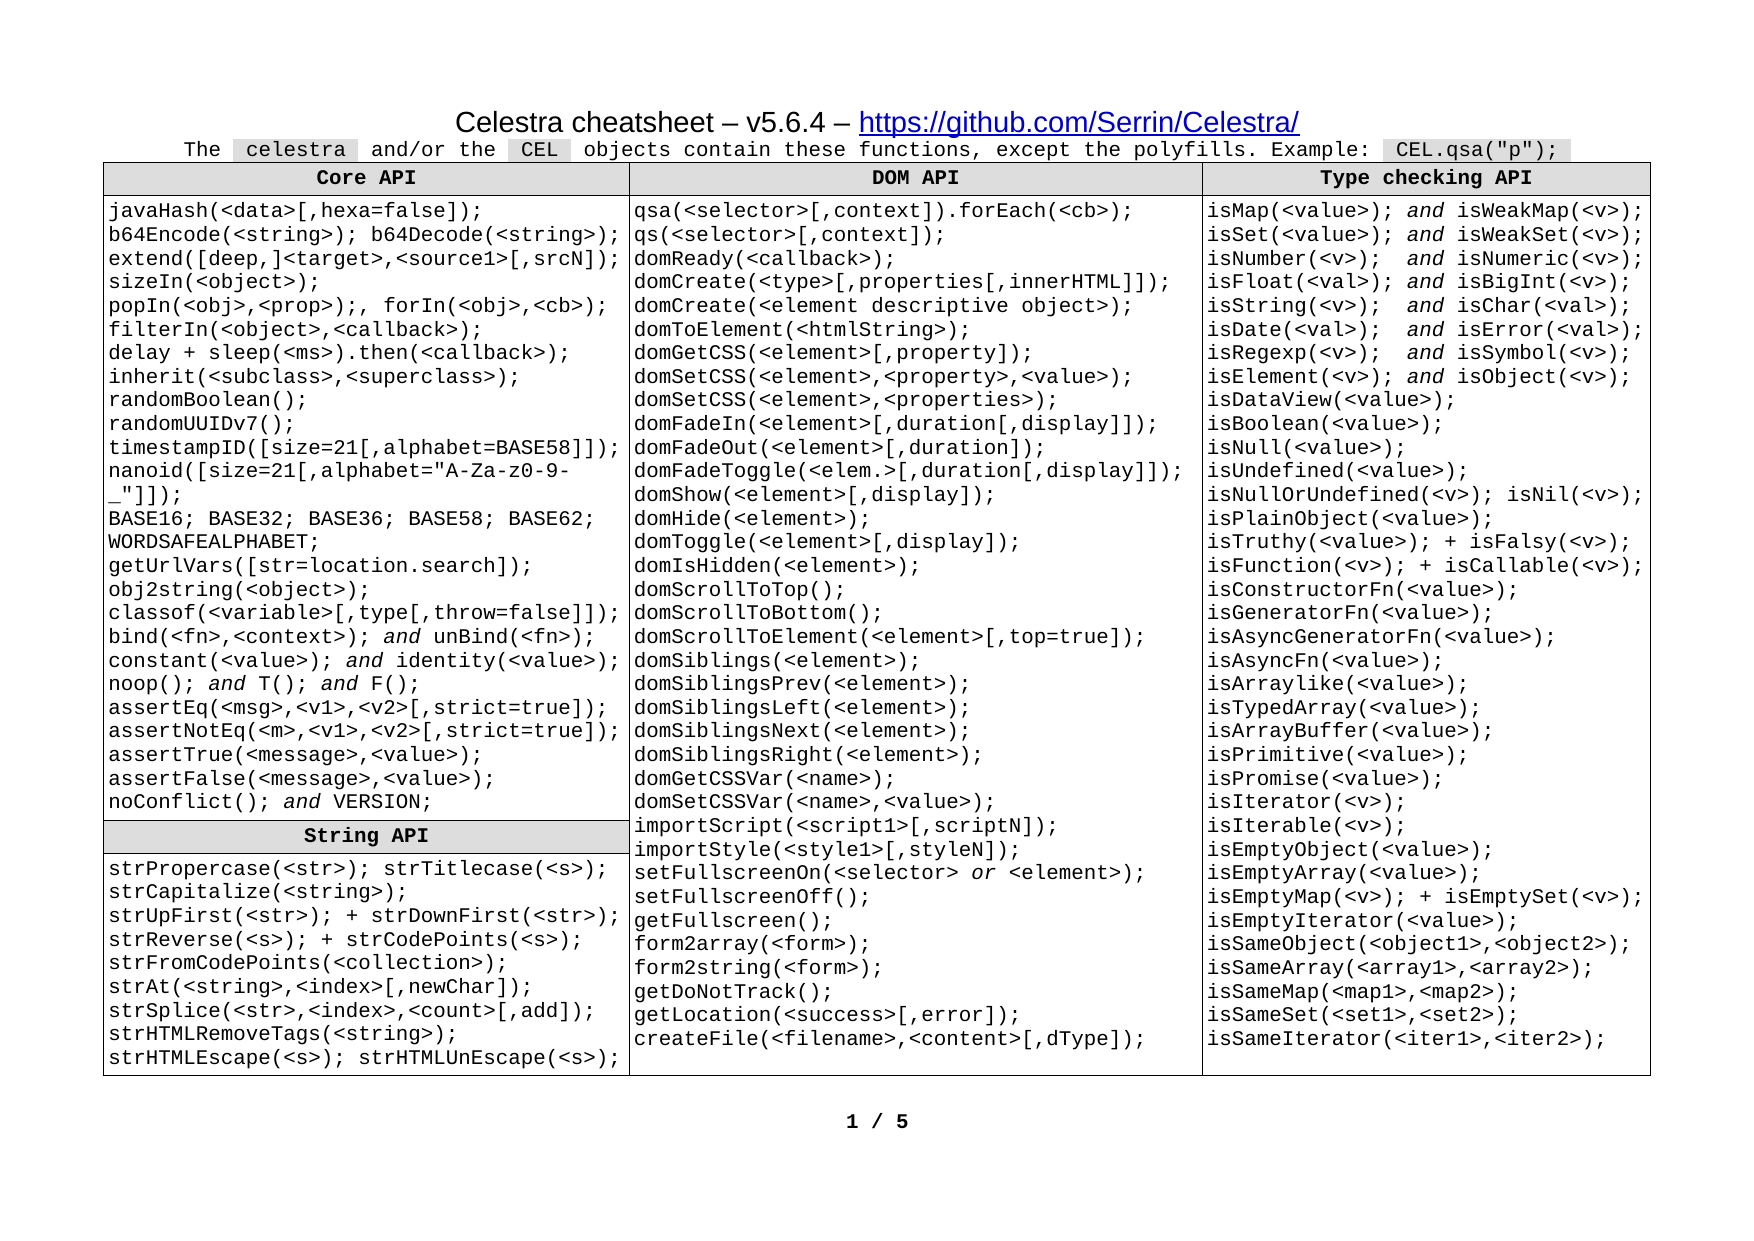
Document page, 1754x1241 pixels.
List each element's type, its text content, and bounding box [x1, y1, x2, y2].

text The celestra and/or the CEL objects contain these functions, except the polyfills. Example: CEL.qsa("p"); [105, 138, 1649, 162]
text Celestra cheatsheet – v5.6.4 – https://github.com/Serrin/Celestra/ [105, 105, 1649, 138]
table_header Core API [104, 163, 629, 195]
table_cell javaHash(<data>[,hexa=false]); b64Encode(<string>); b64Decode(<string>); extend([deep,]<target>,<source1>[,srcN]); sizeIn(<object>); popIn(<obj>,<prop>);, forIn(<obj>,<cb>); filterIn(<object>,<callback>); delay + sleep(<ms>).then(<callback>); inherit(<subclass>,<superclass>); randomBoolean(); randomUUIDv7(); timestampID([size=21[,alphabet=BASE58]]); nanoid([size=21[,alphabet="A-Za-z0-9-_"]]); BASE16; BASE32; BASE36; BASE58; BASE62; WORDSAFEALPHABET; getUrlVars([str=location.search]); obj2string(<object>); classof(<variable>[,type[,throw=false]]); bind(<fn>,<context>); and unBind(<fn>); constant(<value>); and identity(<value>); noop(); and T(); and F(); assertEq(<msg>,<v1>,<v2>[,strict=true]); assertNotEq(<m>,<v1>,<v2>[,strict=true]); assertTrue(<message>,<value>); assertFalse(<message>,<value>); noConflict(); and VERSION; [104, 196, 629, 819]
table_cell strPropercase(<str>); strTitlecase(<s>); strCapitalize(<string>); strUpFirst(<str>); + strDownFirst(<str>); strReverse(<s>); + strCodePoints(<s>); strFromCodePoints(<collection>); strAt(<string>,<index>[,newChar]); strSplice(<str>,<index>,<count>[,add]); strHTMLRemoveTags(<string>); strHTMLEscape(<s>); strHTMLUnEscape(<s>); [104, 854, 629, 1075]
table_header Type checking API [1203, 163, 1650, 195]
table_header DOM API [630, 163, 1202, 195]
table_cell qsa(<selector>[,context]).forEach(<cb>); qs(<selector>[,context]); domReady(<callback>); domCreate(<type>[,properties[,innerHTML]]); domCreate(<element descriptive object>); domToElement(<htmlString>); domGetCSS(<element>[,property]); domSetCSS(<element>,<property>,<value>); domSetCSS(<element>,<properties>); domFadeIn(<element>[,duration[,display]]); domFadeOut(<element>[,duration]); domFadeToggle(<elem.>[,duration[,display]]); domShow(<element>[,display]); domHide(<element>); domToggle(<element>[,display]); domIsHidden(<element>); domScrollToTop(); domScrollToBottom(); domScrollToElement(<element>[,top=true]); domSiblings(<element>); domSiblingsPrev(<element>); domSiblingsLeft(<element>); domSiblingsNext(<element>); domSiblingsRight(<element>); domGetCSSVar(<name>); domSetCSSVar(<name>,<value>); importScript(<script1>[,scriptN]); importStyle(<style1>[,styleN]); setFullscreenOn(<selector> or <element>); setFullscreenOff(); getFullscreen(); form2array(<form>); form2string(<form>); getDoNotTrack(); getLocation(<success>[,error]); createFile(<filename>,<content>[,dType]); [630, 196, 1202, 1075]
table_cell isMap(<value>); and isWeakMap(<v>); isSet(<value>); and isWeakSet(<v>); isNumber(<v>); and isNumeric(<v>); isFloat(<val>); and isBigInt(<v>); isString(<v>); and isChar(<val>); isDate(<val>); and isError(<val>); isRegexp(<v>); and isSymbol(<v>); isElement(<v>); and isObject(<v>); isDataView(<value>); isBoolean(<value>); isNull(<value>); isUndefined(<value>); isNullOrUndefined(<v>); isNil(<v>); isPlainObject(<value>); isTruthy(<value>); + isFalsy(<v>); isFunction(<v>); + isCallable(<v>); isConstructorFn(<value>); isGeneratorFn(<value>); isAsyncGeneratorFn(<value>); isAsyncFn(<value>); isArraylike(<value>); isTypedArray(<value>); isArrayBuffer(<value>); isPrimitive(<value>); isPromise(<value>); isIterator(<v>); isIterable(<v>); isEmptyObject(<value>); isEmptyArray(<value>); isEmptyMap(<v>); + isEmptySet(<v>); isEmptyIterator(<value>); isSameObject(<object1>,<object2>); isSameArray(<array1>,<array2>); isSameMap(<map1>,<map2>); isSameSet(<set1>,<set2>); isSameIterator(<iter1>,<iter2>); [1203, 196, 1650, 1075]
table_cell String API [104, 821, 629, 853]
